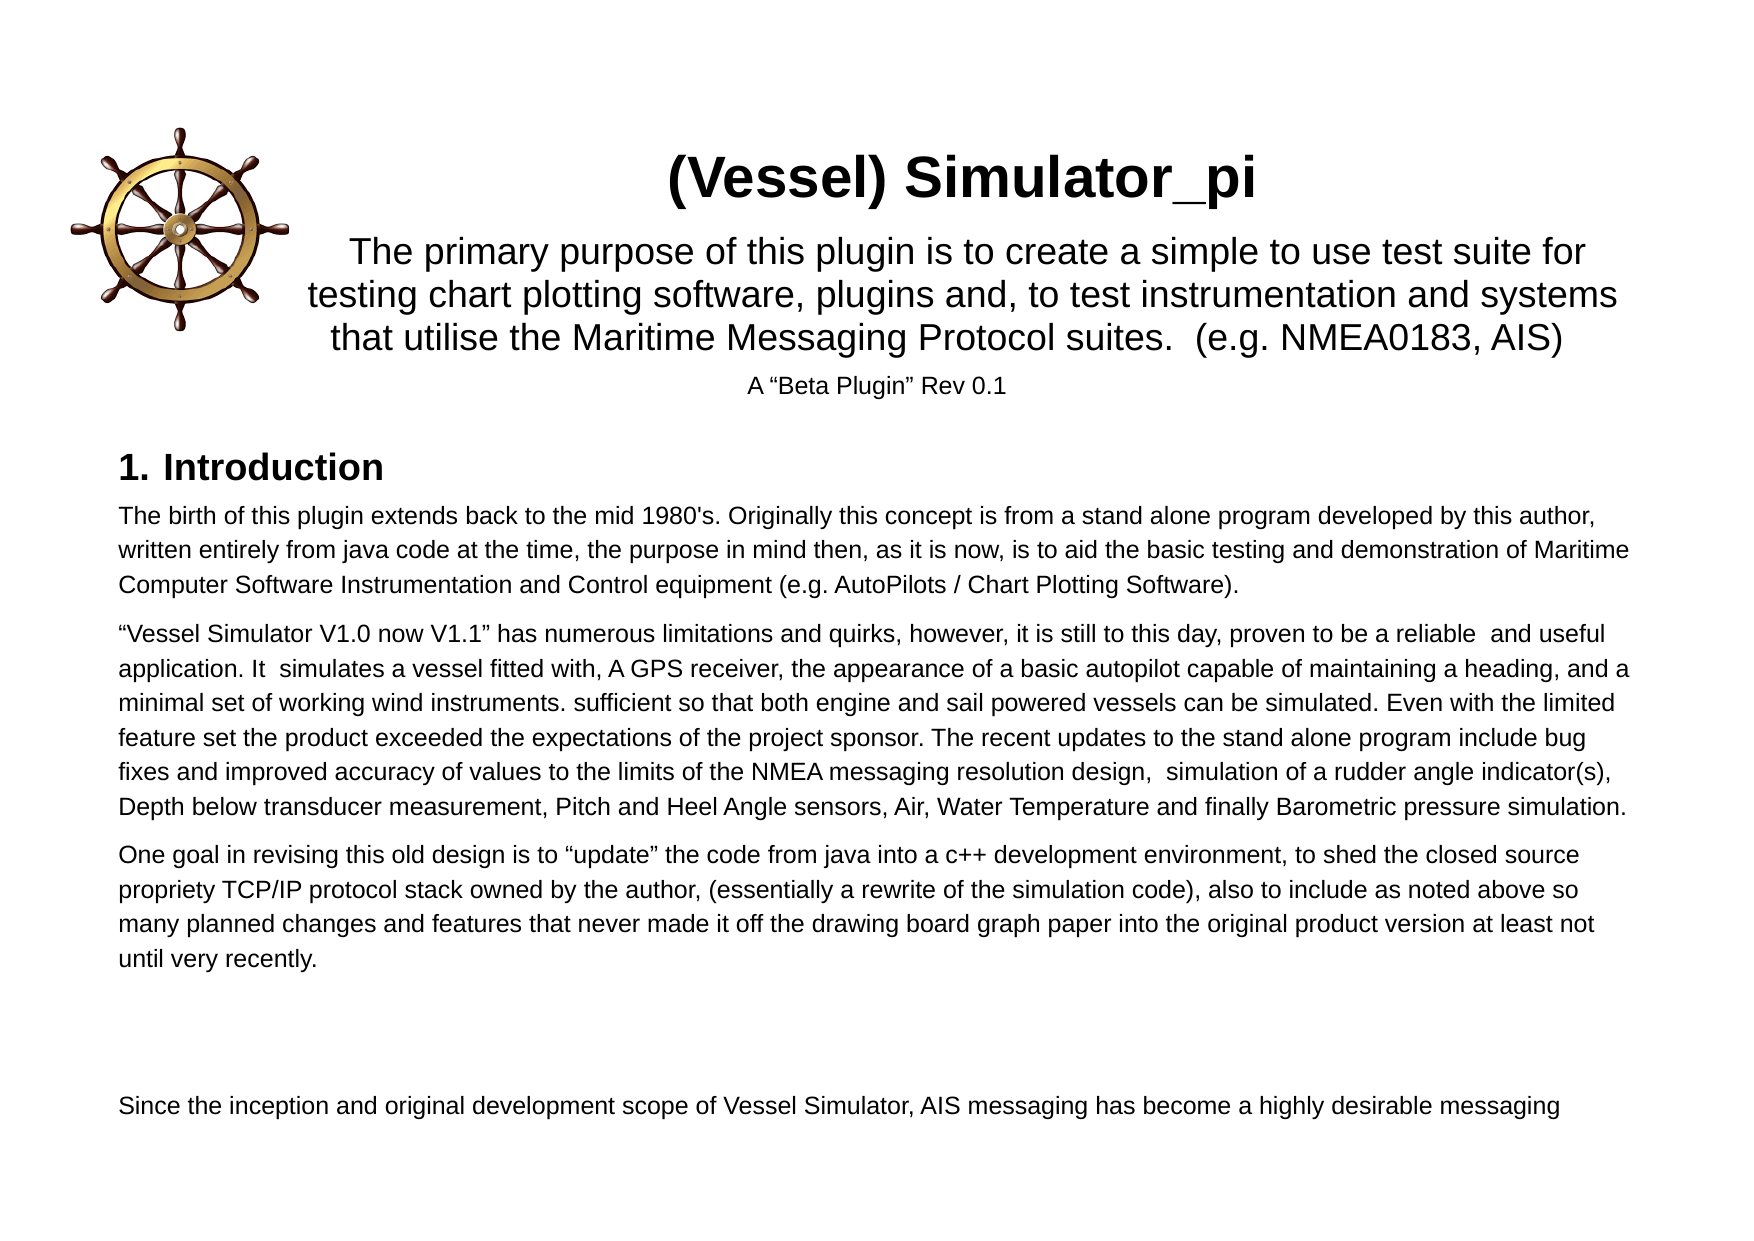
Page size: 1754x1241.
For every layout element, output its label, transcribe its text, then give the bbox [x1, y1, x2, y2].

text “Vessel Simulator V1.0 now V1.1” has numerous limitations and quirks, however, it is still to this day, proven to be a reliable and useful application. It simulates a vessel fitted with, A GPS receiver, the appearance of a basic autopilot capable of maintaining a heading, and a minimal set of working wind instruments. sufficient so that both engine and sail powered vessels can be simulated. Even with the limited feature set the product exceeded the expectations of the project sponsor. The recent updates to the stand alone program include bug fixes and improved accuracy of values to the limits of the NMEA messaging resolution design, simulation of a rudder angle indicator(s), Depth below transducer measurement, Pitch and Heel Angle sensors, Air, Water Temperature and finally Barometric pressure simulation. [118, 619, 1636, 820]
text Since the inception and original development scope of Vessel Simulator, AIS messaging has become a highly desirable messaging [118, 1091, 1636, 1120]
subtitle The primary purpose of this plugin is to create a simple to use test suite for testing chart plotting software, plugins and, to test instrumentation and systems that utilise the Maritime Messaging Protocol suites. (e.g. NMEA0183, AIS) [118, 229, 1636, 358]
text A “Beta Plugin” Rev 0.1 [118, 371, 1636, 399]
text The birth of this plugin extends back to the mid 1980's. Originally this concept is from a stand alone program developed by this author, written entirely from java code at the time, the purpose in mind then, as it is now, is to aid the basic testing and demonstration of Maritime Computer Software Instrumentation and Control equipment (e.g. AutoPilots / Chart Plotting Software). [118, 501, 1636, 599]
subtitle Introduction [118, 445, 1636, 488]
text One goal in revising this old design is to “update” the code from java into a c++ development environment, to shed the closed source propriety TCP/IP protocol stack owned by the author, (essentially a rewrite of the simulation code), also to include as noted above so many planned changes and features that never made it off the drawing board graph paper into the original product version at least not until very recently. [118, 841, 1636, 973]
title (Vessel) Simulator_pi [290, 143, 1636, 210]
picture [69, 126, 290, 332]
